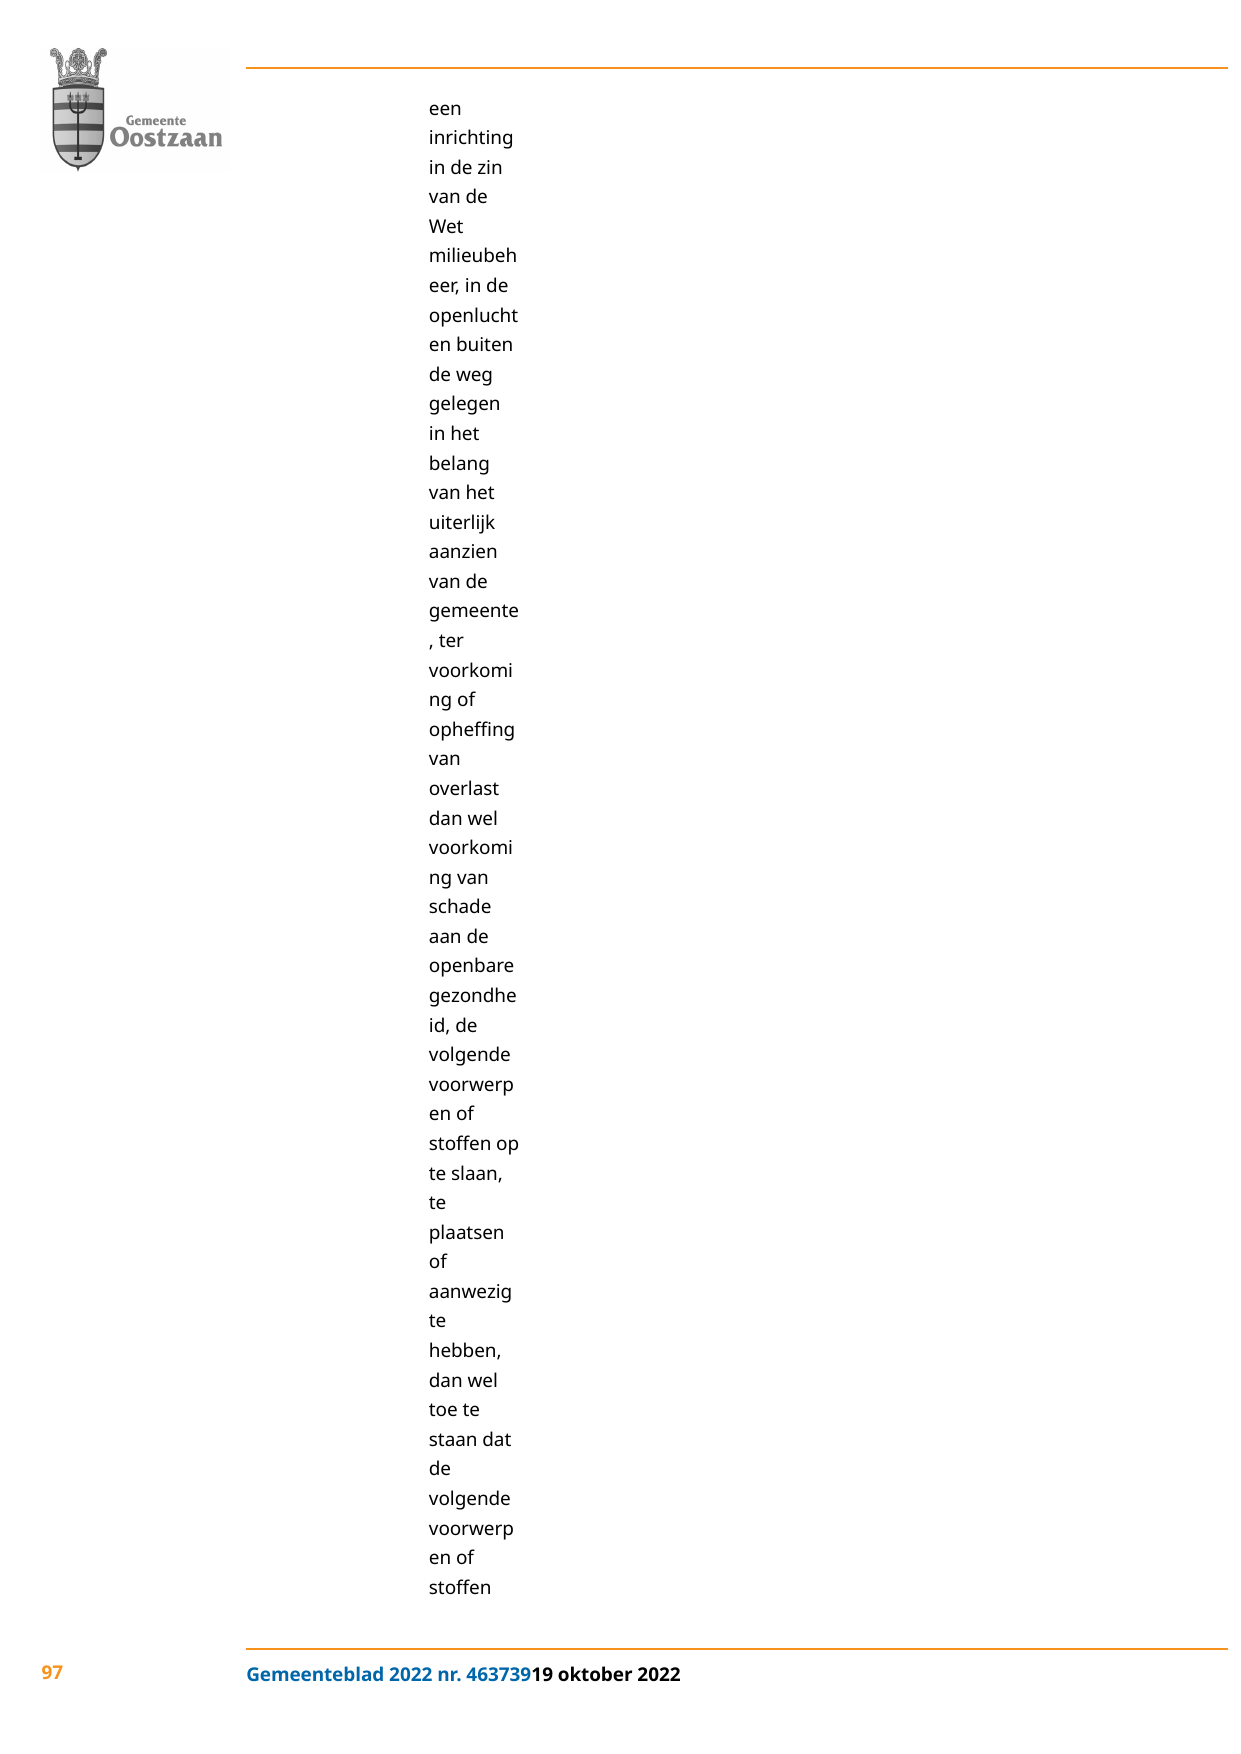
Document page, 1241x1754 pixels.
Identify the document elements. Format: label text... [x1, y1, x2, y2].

table_cell [338, 95, 429, 1600]
table_cell [609, 95, 700, 1600]
picture [41, 47, 231, 172]
table_cell [248, 95, 338, 1600]
table_cell [971, 95, 1061, 1600]
table_cell [519, 95, 609, 1600]
table_cell een inrichting in de zin van de Wet milieubeheer, in de openlucht en buiten de weg gelegen in het belang van het uiterlijk aanzien van de gemeente, ter voorkoming of opheffing van overlast dan wel voorkoming van schade aan de openbare gezondheid, de volgende voorwerpen of stoffen op te slaan, te plaatsen of aanwezig te hebben, dan wel toe te staan dat de volgende voorwerpen of stoffen [429, 95, 519, 1600]
table_cell [700, 95, 971, 1600]
